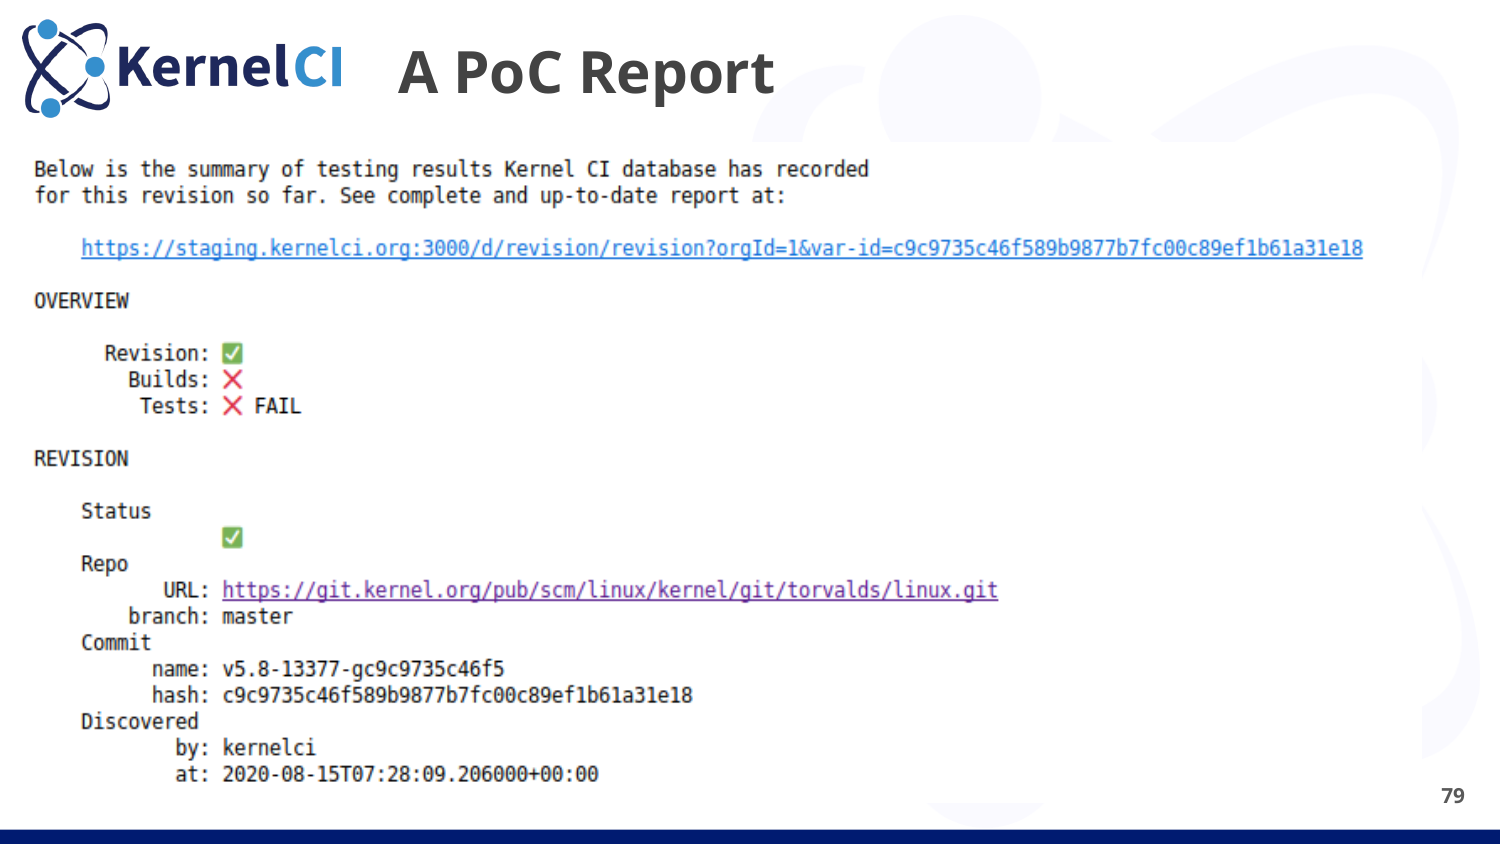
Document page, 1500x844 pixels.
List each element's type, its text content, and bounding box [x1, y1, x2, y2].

picture [21, 15, 1480, 828]
slide_number [1389, 764, 1480, 830]
title A PoC Report [383, 23, 1455, 117]
picture [22, 19, 341, 118]
